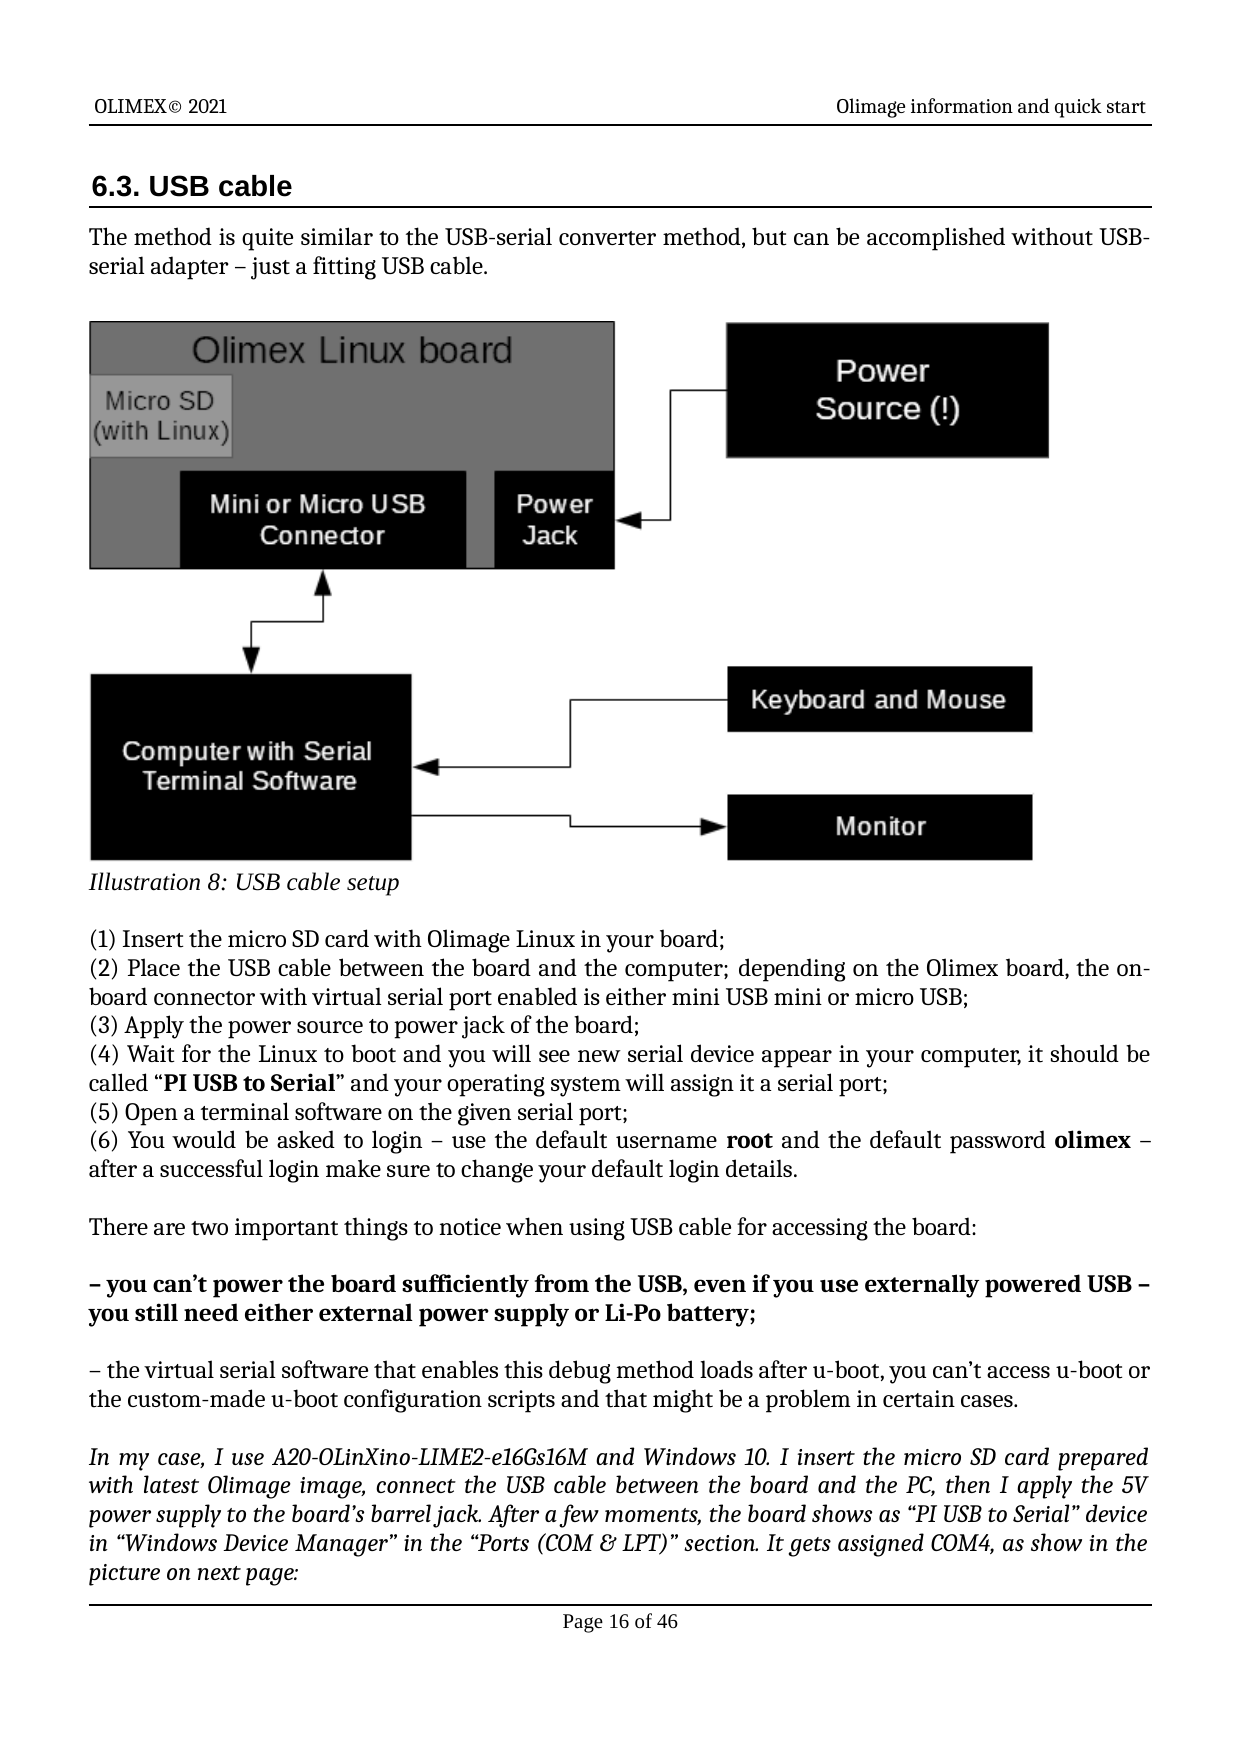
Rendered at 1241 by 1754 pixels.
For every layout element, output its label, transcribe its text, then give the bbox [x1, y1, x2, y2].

text (2) Place the USB cable between the board and the computer; depending on the Olimex board, the on-board connector with virtual serial port enabled is either mini USB mini or micro USB; [88, 954, 1152, 1011]
text In my case, I use A20-OLinXino-LIME2-e16Gs16M and Windows 10. I insert the micro SD card prepared with latest Olimage image, connect the USB cable between the board and the PC, then I apply the 5V power supply to the board’s barrel jack. After a few moments, the board shows as “PI USB to Serial” device in “Windows Device Manager” in the “Ports (COM & LPT)” section. It gets assigned COM4, as show in the picture on next page: [88, 1442, 1152, 1586]
text – the virtual serial software that enables this debug method loads after u-boot, you can’t access u-boot or the custom-made u-boot configuration scripts and that might be a problem in certain cases. [88, 1356, 1152, 1414]
text There are two important things to notice when using USB cable for accessing the board: [88, 1212, 1152, 1241]
text The method is quite similar to the USB-serial converter method, but can be accomplished without USB-serial adapter – just a fitting USB cable. [88, 223, 1152, 280]
text (1) Insert the micro SD card with Olimage Linux in your board; [88, 925, 1152, 954]
text (3) Apply the power source to power jack of the board; [88, 1011, 1152, 1040]
text (4) Wait for the Linux to boot and you will see new serial device appear in your computer, it should be called “PI USB to Serial” and your operating system will assign it a serial port; [88, 1040, 1152, 1097]
subtitle 6.3. USB cable [88, 167, 1152, 208]
text – you can’t power the board sufficiently from the USB, even if you use externally powered USB – you still need either external power supply or Li-Po battery; [88, 1270, 1152, 1327]
text (6) You would be asked to login – use the default username root and the default password olimex – after a successful login make sure to change your default login details. [88, 1126, 1152, 1184]
text Illustration 8: USB cable setup [88, 862, 1049, 896]
picture [88, 321, 1050, 862]
text (5) Open a terminal software on the given serial port; [88, 1097, 1152, 1126]
